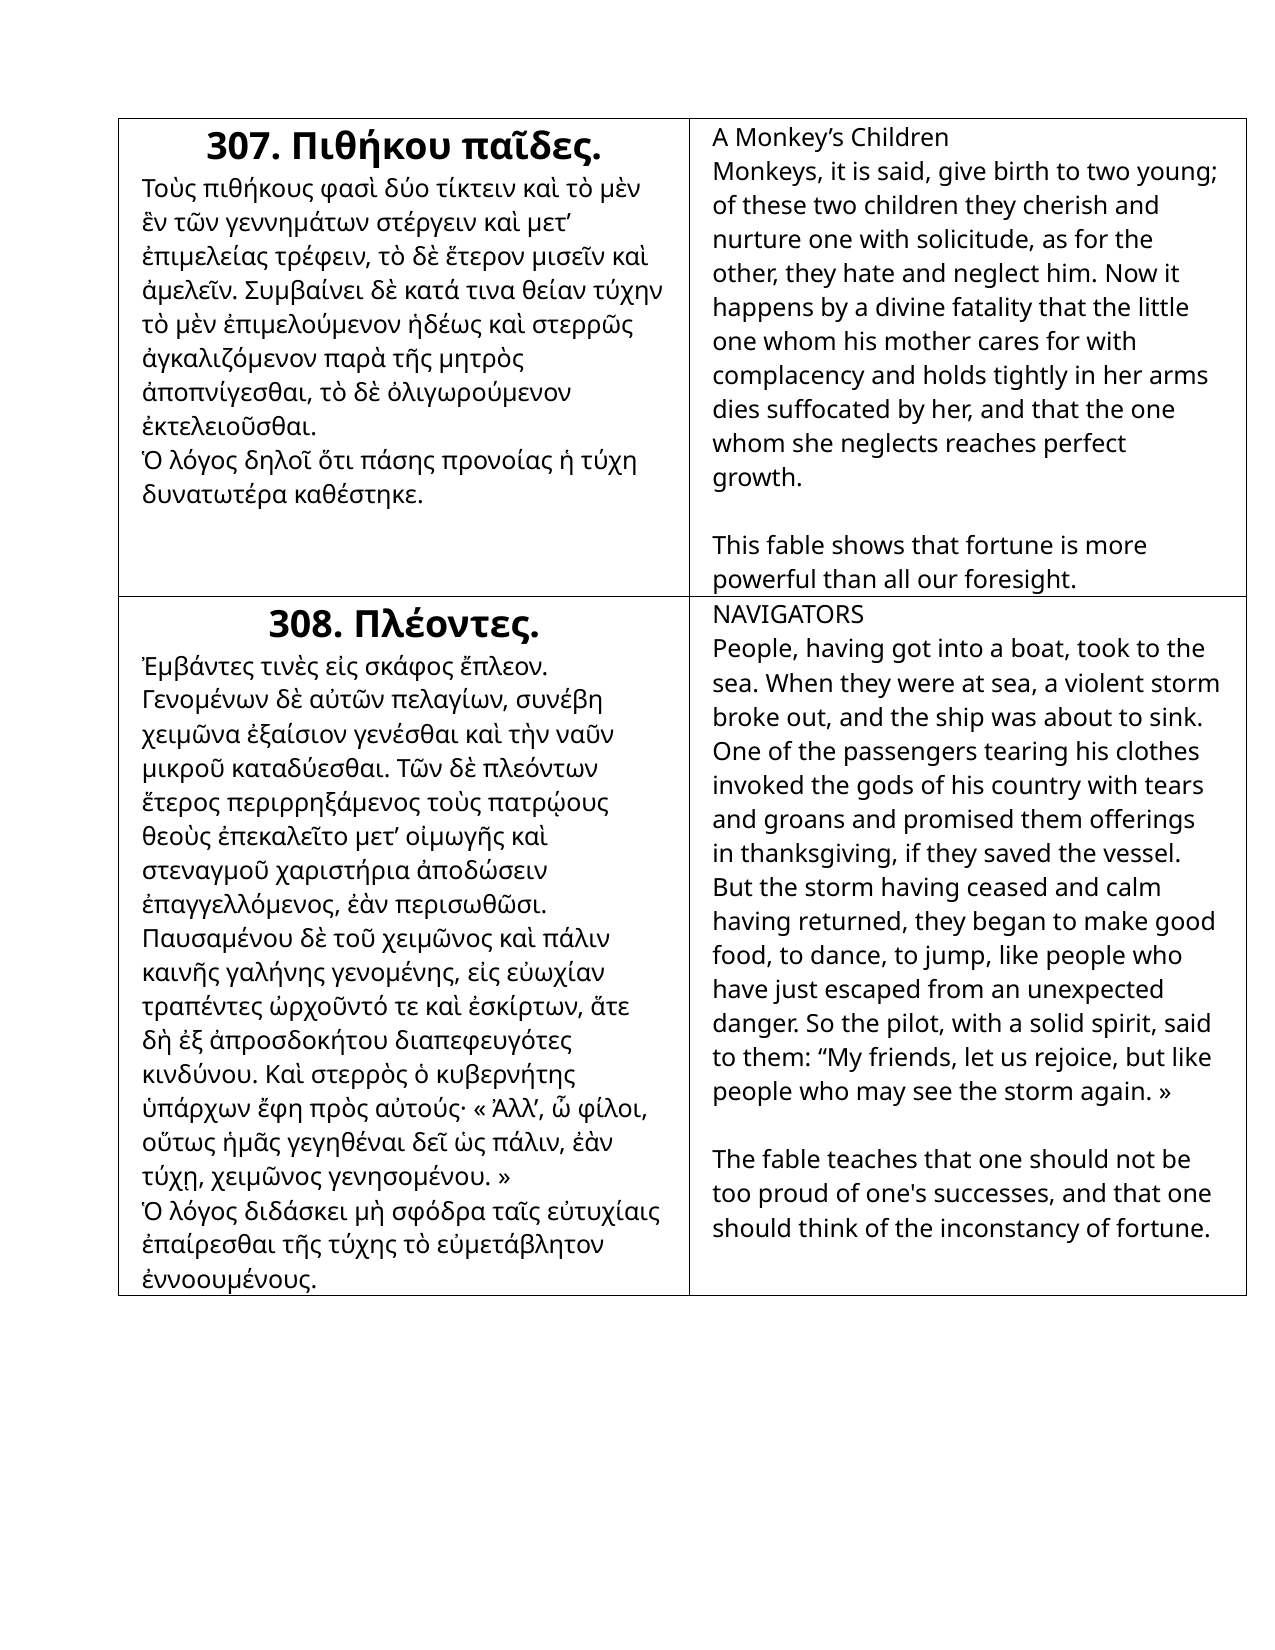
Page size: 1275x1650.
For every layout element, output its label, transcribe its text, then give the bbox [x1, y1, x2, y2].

table_cell A Monkey’s Children Monkeys, it is said, give birth to two young; of these two children they cherish and nurture one with solicitude, as for the other, they hate and neglect him. Now it happens by a divine fatality that the little one whom his mother cares for with complacency and holds tightly in her arms dies suffocated by her, and that the one whom she neglects reaches perfect growth. This fable shows that fortune is more powerful than all our foresight. [690, 119, 1246, 596]
table_cell 308. Πλέοντες. Ἐμβάντες τινὲς εἰς σκάφος ἔπλεον. Γενομένων δὲ αὐτῶν πελαγίων, συνέβη χειμῶνα ἐξαίσιον γενέσθαι καὶ τὴν ναῦν μικροῦ καταδύεσθαι. Τῶν δὲ πλεόντων ἕτερος περιρρηξάμενος τοὺς πατρῴους θεοὺς ἐπεκαλεῖτο μετ’ οἰμωγῆς καὶ στεναγμοῦ χαριστήρια ἀποδώσειν ἐπαγγελλόμενος, ἐὰν περισωθῶσι. Παυσαμένου δὲ τοῦ χειμῶνος καὶ πάλιν καινῆς γαλήνης γενομένης, εἰς εὐωχίαν τραπέντες ὠρχοῦντό τε καὶ ἐσκίρτων, ἅτε δὴ ἐξ ἀπροσδοκήτου διαπεφευγότες κινδύνου. Καὶ στερρὸς ὁ κυβερνήτης ὑπάρχων ἔφη πρὸς αὐτούς· « Ἀλλ’, ὦ φίλοι, οὕτως ἡμᾶς γεγηθέναι δεῖ ὡς πάλιν, ἐὰν τύχῃ, χειμῶνος γενησομένου. » Ὁ λόγος διδάσκει μὴ σφόδρα ταῖς εὐτυχίαις ἐπαίρεσθαι τῆς τύχης τὸ εὐμετάβλητον ἐννοουμένους. [119, 597, 689, 1295]
table_cell NAVIGATORS People, having got into a boat, took to the sea. When they were at sea, a violent storm broke out, and the ship was about to sink. One of the passengers tearing his clothes invoked the gods of his country with tears and groans and promised them offerings in thanksgiving, if they saved the vessel. But the storm having ceased and calm having returned, they began to make good food, to dance, to jump, like people who have just escaped from an unexpected danger. So the pilot, with a solid spirit, said to them: “My friends, let us rejoice, but like people who may see the storm again. » The fable teaches that one should not be too proud of one's successes, and that one should think of the inconstancy of fortune. [690, 597, 1246, 1295]
table_cell 307. Πιθήκου παῖδες. Τοὺς πιθήκους φασὶ δύο τίκτειν καὶ τὸ μὲν ἓν τῶν γεννημάτων στέργειν καὶ μετ’ ἐπιμελείας τρέφειν, τὸ δὲ ἕτερον μισεῖν καὶ ἀμελεῖν. Συμβαίνει δὲ κατά τινα θείαν τύχην τὸ μὲν ἐπιμελούμενον ἡδέως καὶ στερρῶς ἀγκαλιζόμενον παρὰ τῆς μητρὸς ἀποπνίγεσθαι, τὸ δὲ ὀλιγωρούμενον ἐκτελειοῦσθαι. Ὁ λόγος δηλοῖ ὅτι πάσης προνοίας ἡ τύχη δυνατωτέρα καθέστηκε. [119, 119, 689, 596]
